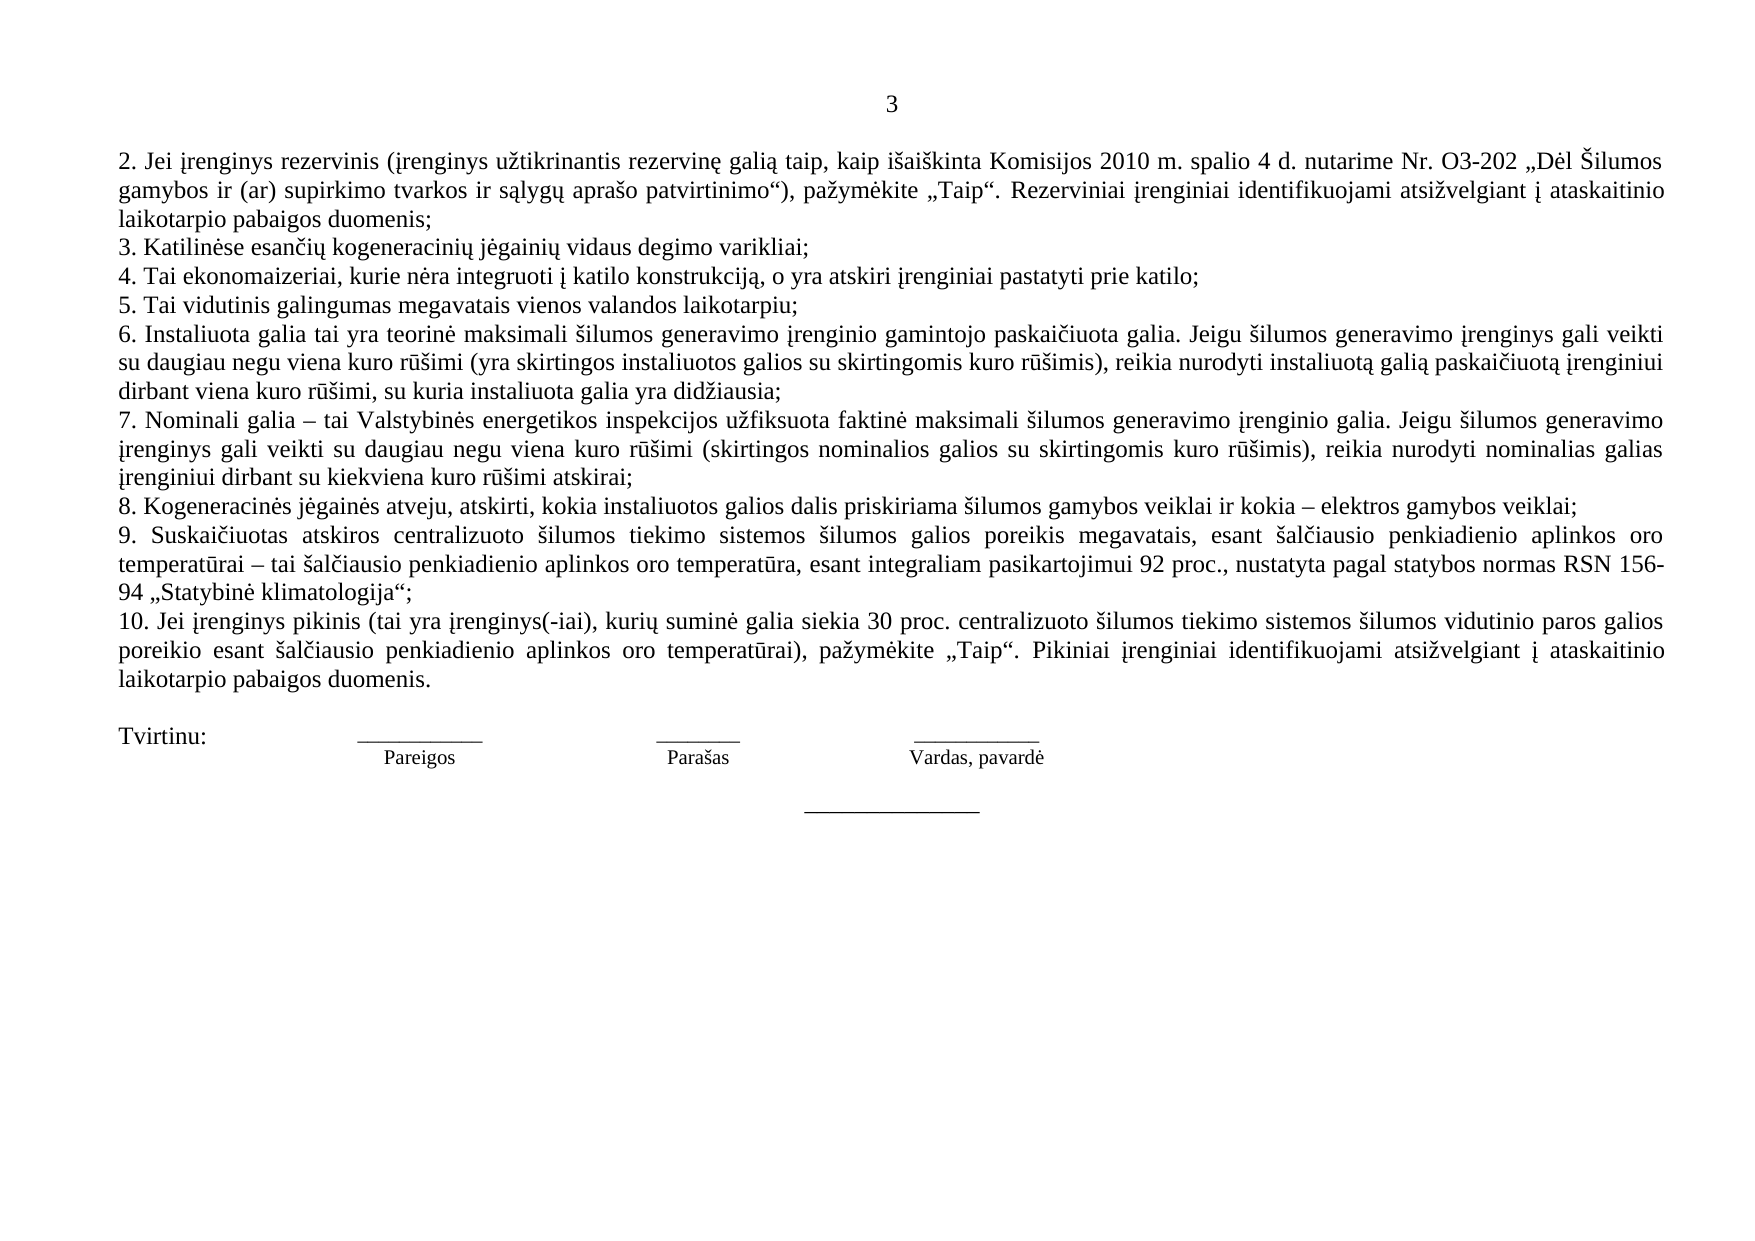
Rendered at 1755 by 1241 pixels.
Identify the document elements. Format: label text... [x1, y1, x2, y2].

text ______________ [118, 787, 1666, 816]
table_header ____________ Pareigos [274, 721, 565, 787]
text 7. Nominali galia – tai Valstybinės energetikos inspekcijos užfiksuota faktinė maksimali šilumos generavimo įrenginio galia. Jeigu šilumos generavimo įrenginys gali veikti su daugiau negu viena kuro rūšimi (skirtingos nominalios galios su skirtingomis kuro rūšimis), reikia nurodyti nominalias galias įrenginiui dirbant su kiekviena kuro rūšimi atskirai; [118, 405, 1666, 491]
text 6. Instaliuota galia tai yra teorinė maksimali šilumos generavimo įrenginio gamintojo paskaičiuota galia. Jeigu šilumos generavimo įrenginys gali veikti su daugiau negu viena kuro rūšimi (yra skirtingos instaliuotos galios su skirtingomis kuro rūšimis), reikia nurodyti instaliuotą galią paskaičiuotą įrenginiui dirbant viena kuro rūšimi, su kuria instaliuota galia yra didžiausia; [118, 319, 1666, 405]
text 9. Suskaičiuotas atskiros centralizuoto šilumos tiekimo sistemos šilumos galios poreikis megavatais, esant šalčiausio penkiadienio aplinkos oro temperatūrai – tai šalčiausio penkiadienio aplinkos oro temperatūra, esant integraliam pasikartojimui 92 proc., nustatyta pagal statybos normas RSN 156-94 „Statybinė klimatologija“; [118, 520, 1666, 606]
text 2. Jei įrenginys rezervinis (įrenginys užtikrinantis rezervinę galią taip, kaip išaiškinta Komisijos 2010 m. spalio 4 d. nutarime Nr. O3-202 „Dėl Šilumos gamybos ir (ar) supirkimo tvarkos ir sąlygų aprašo patvirtinimo“), pažymėkite „Taip“. Rezerviniai įrenginiai identifikuojami atsižvelgiant į ataskaitinio laikotarpio pabaigos duomenis; [118, 146, 1666, 232]
text 3. Katilinėse esančių kogeneracinių jėgainių vidaus degimo varikliai; [118, 232, 1666, 261]
text 5. Tai vidutinis galingumas megavatais vienos valandos laikotarpiu; [118, 290, 1666, 319]
text 8. Kogeneracinės jėgainės atveju, atskirti, kokia instaliuotos galios dalis priskiriama šilumos gamybos veiklai ir kokia – elektros gamybos veiklai; [118, 491, 1666, 520]
text 10. Jei įrenginys pikinis (tai yra įrenginys(-iai), kurių suminė galia siekia 30 proc. centralizuoto šilumos tiekimo sistemos šilumos vidutinio paros galios poreikio esant šalčiausio penkiadienio aplinkos oro temperatūrai), pažymėkite „Taip“. Pikiniai įrenginiai identifikuojami atsižvelgiant į ataskaitinio laikotarpio pabaigos duomenis. [118, 606, 1666, 692]
table_header Tvirtinu: [118, 721, 274, 787]
text 4. Tai ekonomaizeriai, kurie nėra integruoti į katilo konstrukciją, o yra atskiri įrenginiai pastatyti prie katilo; [118, 261, 1666, 290]
table_header ________ Parašas [565, 721, 831, 787]
table_header ____________ Vardas, pavardė [831, 721, 1122, 787]
